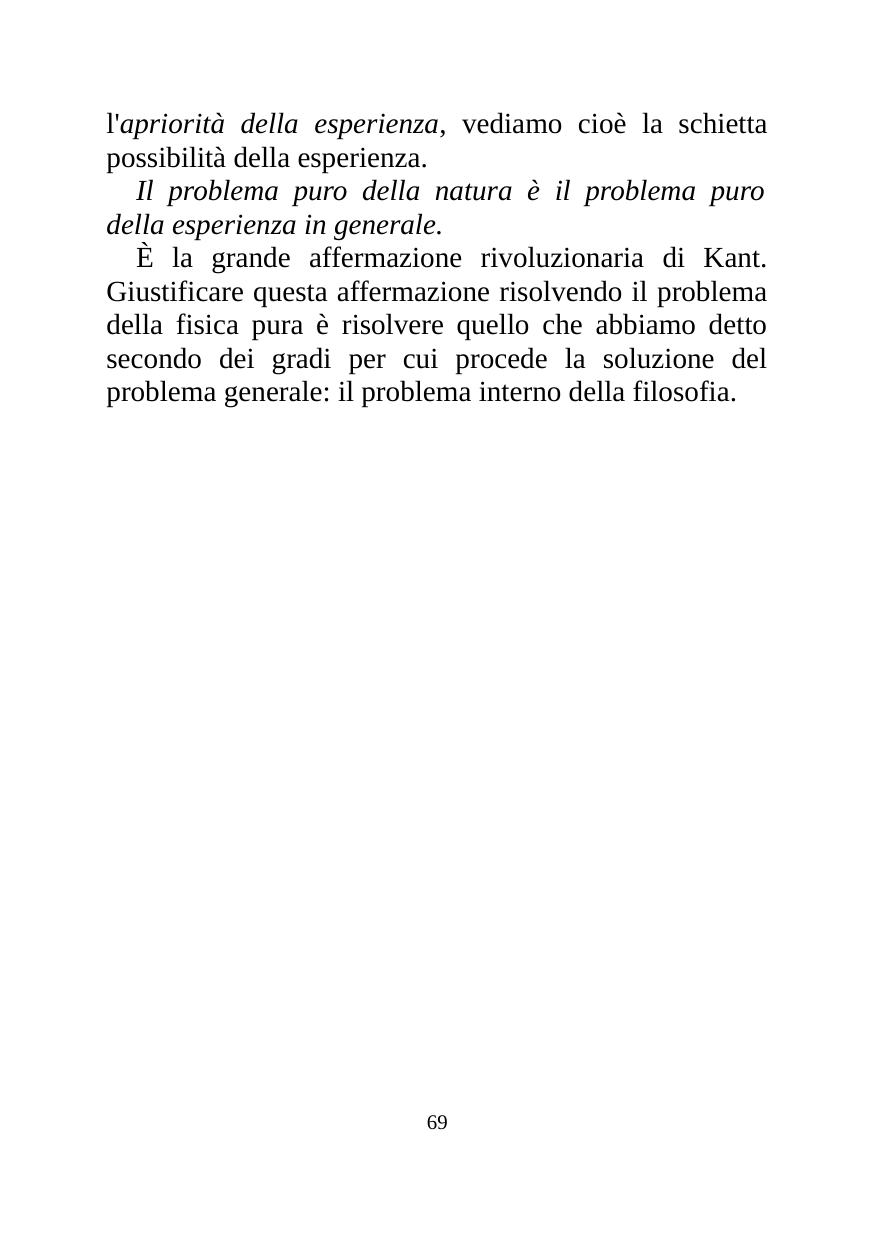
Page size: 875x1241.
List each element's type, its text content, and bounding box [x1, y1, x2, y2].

text l'apriorità della esperienza, vediamo cioè la schietta possibilità della esperienza. [106, 106, 768, 173]
text È la grande affermazione rivoluzionaria di Kant. Giustificare questa affermazione risolvendo il problema della fisica pura è risolvere quello che abbiamo detto secondo dei gradi per cui procede la soluzione del problema generale: il problema interno della filosofia. [106, 240, 768, 408]
text Il problema puro della natura è il problema puro della esperienza in generale. [106, 173, 768, 240]
